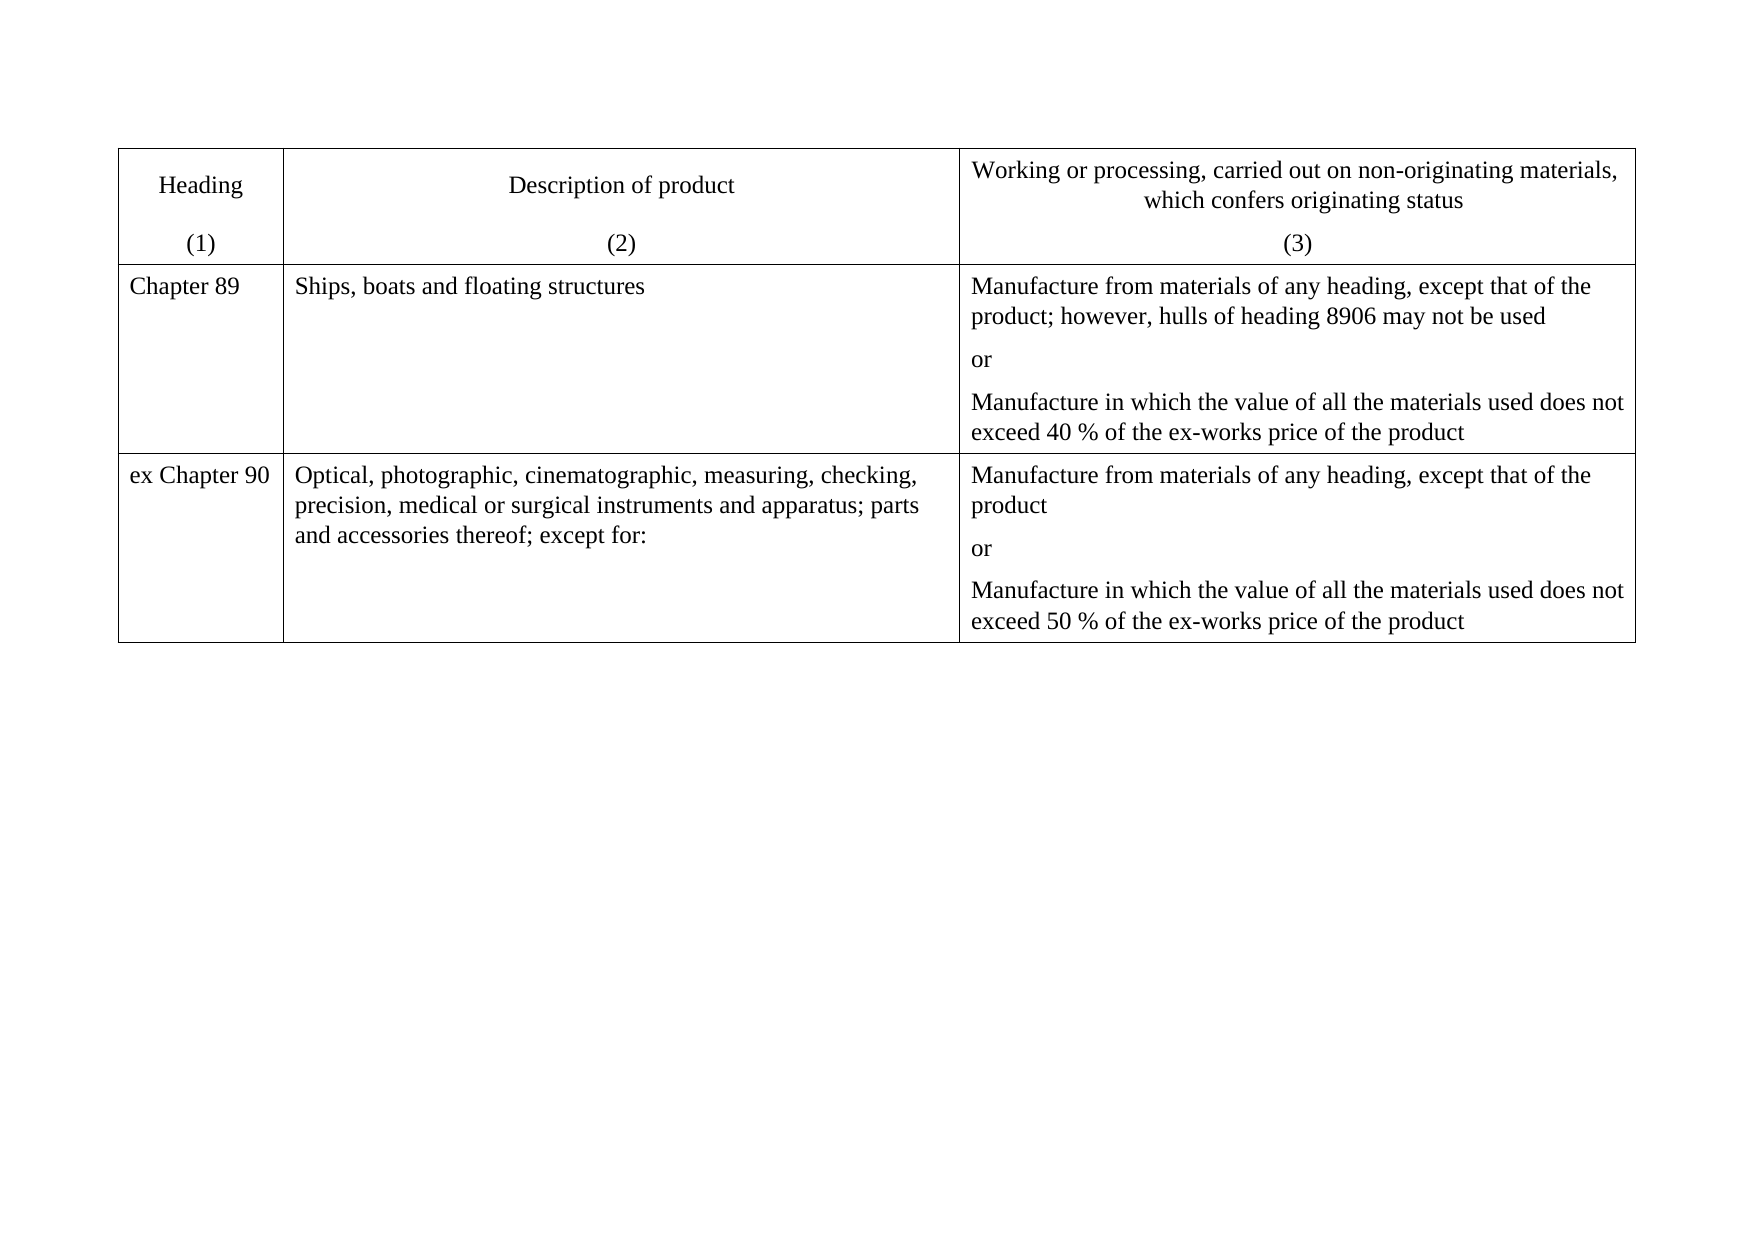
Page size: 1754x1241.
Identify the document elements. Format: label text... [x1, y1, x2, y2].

table_cell Chapter 89 [119, 265, 283, 453]
table_cell (2) [284, 221, 959, 264]
table_header Heading [119, 149, 283, 221]
table_header Description of product [284, 149, 959, 221]
table_cell Ships, boats and floating structures [284, 265, 959, 453]
table_cell Manufacture from materials of any heading, except that of the product or Manufacture in which the value of all the materials used does not exceed 50 % of the ex-works price of the product [960, 454, 1635, 642]
table_header Working or processing, carried out on non‑originating materials, which confers originating status [960, 149, 1635, 221]
table_cell ex Chapter 90 [119, 454, 283, 642]
table_cell Manufacture from materials of any heading, except that of the product; however, hulls of heading 8906 may not be used or Manufacture in which the value of all the materials used does not exceed 40 % of the ex-works price of the product [960, 265, 1635, 453]
table_cell Optical, photographic, cinematographic, measuring, checking, precision, medical or surgical instruments and apparatus; parts and accessories thereof; except for: [284, 454, 959, 642]
table_cell (3) [960, 221, 1635, 264]
table_cell (1) [119, 221, 283, 264]
